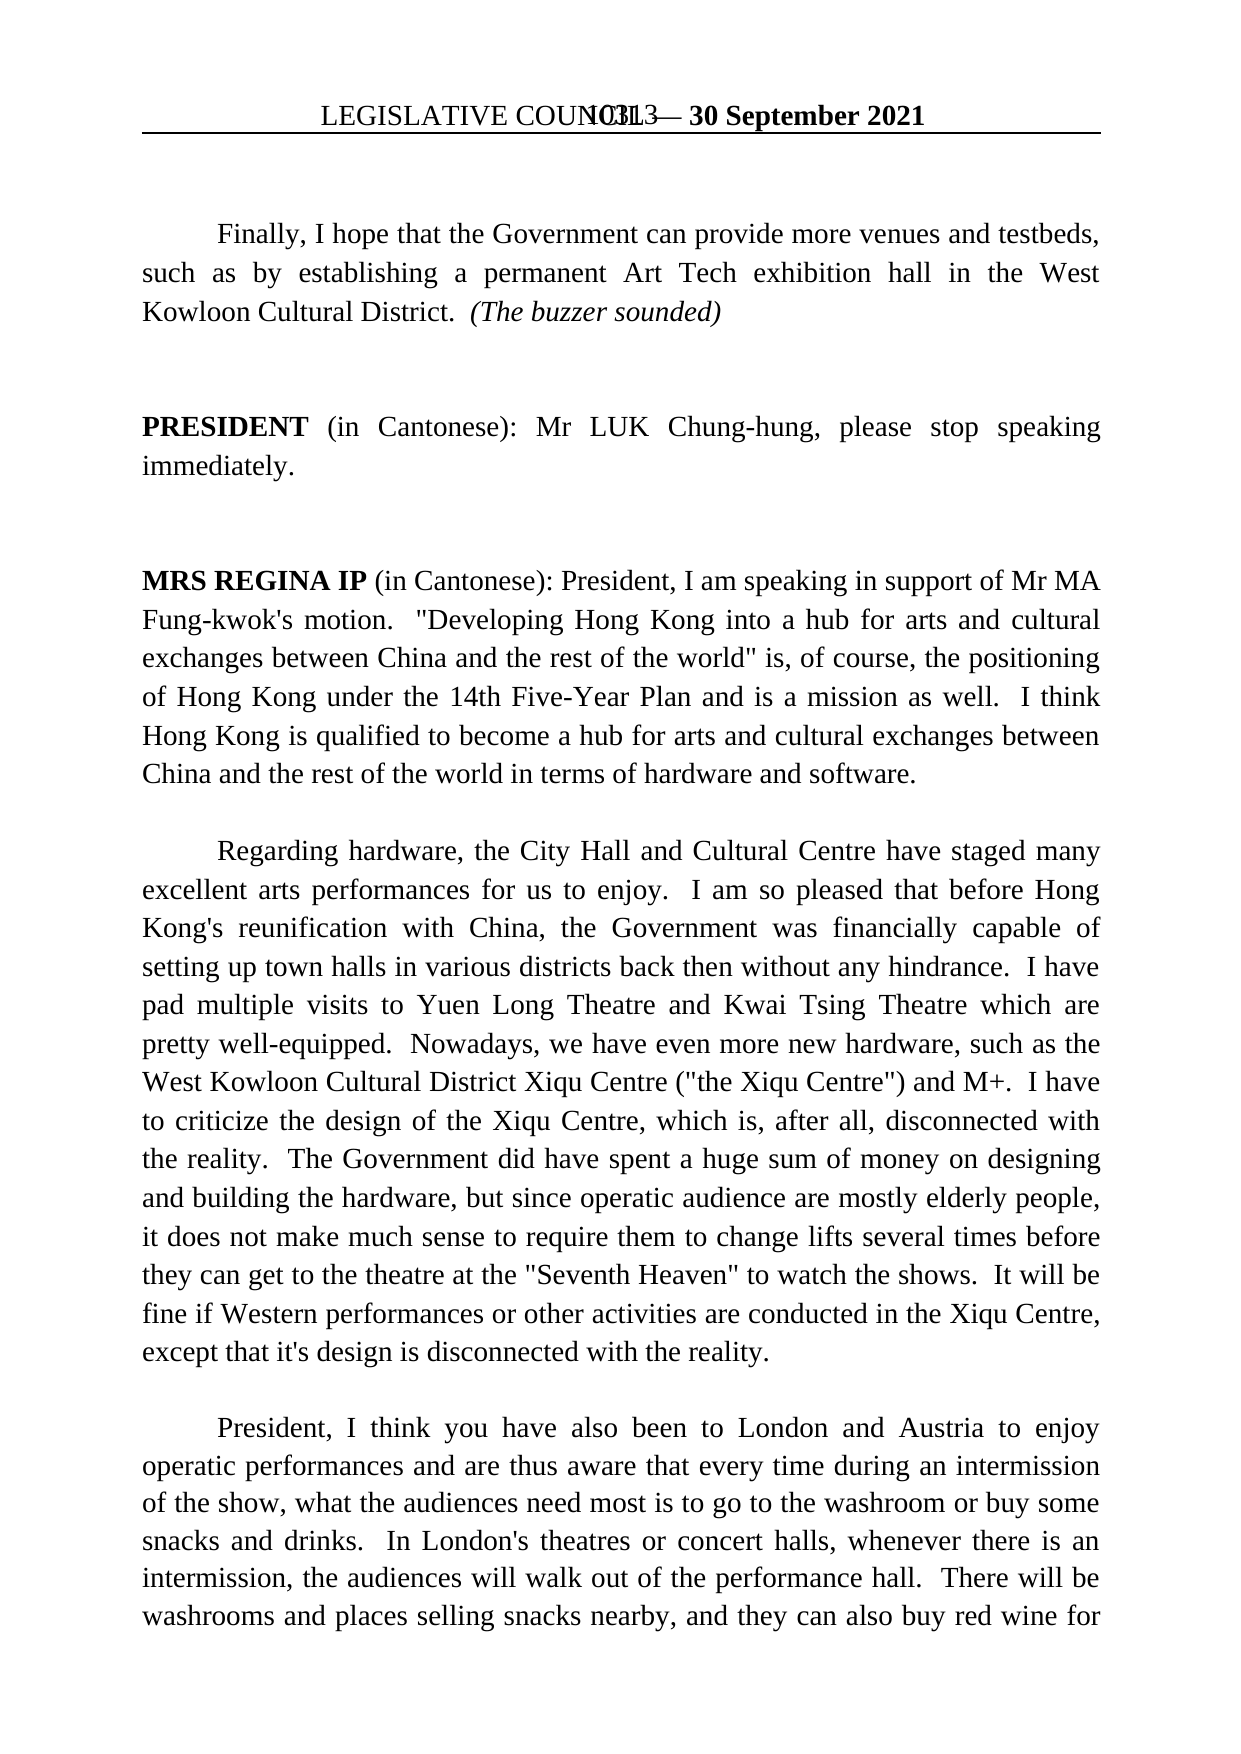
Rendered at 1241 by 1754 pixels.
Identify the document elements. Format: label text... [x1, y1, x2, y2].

text Finally, I hope that the Government can provide more venues and testbeds, such as by establishing a permanent Art Tech exhibition hall in the West Kowloon Cultural District. (The buzzer sounded) [142, 212, 1101, 327]
text Regarding hardware, the City Hall and Cultural Centre have staged many excellent arts performances for us to enjoy. I am so pleased that before Hong Kong's reunification with China, the Government was financially capable of setting up town halls in various districts back then without any hindrance. I have pad multiple visits to Yuen Long Theatre and Kwai Tsing Theatre which are pretty well-equipped. Nowadays, we have even more new hardware, such as the West Kowloon Cultural District Xiqu Centre ("the Xiqu Centre") and M+. I have to criticize the design of the Xiqu Centre, which is, after all, disconnected with the reality. The Government did have spent a huge sum of money on designing and building the hardware, but since operatic audience are mostly elderly people, it does not make much sense to require them to change lifts several times before they can get to the theatre at the "Seventh Heaven" to watch the shows. It will be fine if Western performances or other activities are conducted in the Xiqu Centre, except that it's design is disconnected with the reality. [142, 828, 1101, 1368]
text President, I think you have also been to London and Austria to enjoy operatic performances and are thus aware that every time during an intermission of the show, what the audiences need most is to go to the washroom or buy some snacks and drinks. In London's theatres or concert halls, whenever there is an intermission, the audiences will walk out of the performance hall. There will be washrooms and places selling snacks nearby, and they can also buy red wine for [142, 1406, 1101, 1631]
text MRS REGINA IP (in Cantonese): President, I am speaking in support of Mr MA Fung-kwok's motion. "Developing Hong Kong into a hub for arts and cultural exchanges between China and the rest of the world" is, of course, the positioning of Hong Kong under the 14th Five-Year Plan and is a mission as well. I think Hong Kong is qualified to become a hub for arts and cultural exchanges between China and the rest of the world in terms of hardware and software. [142, 558, 1101, 790]
text PRESIDENT (in Cantonese): Mr LUK Chung-hung, please stop speaking immediately. [142, 404, 1101, 481]
